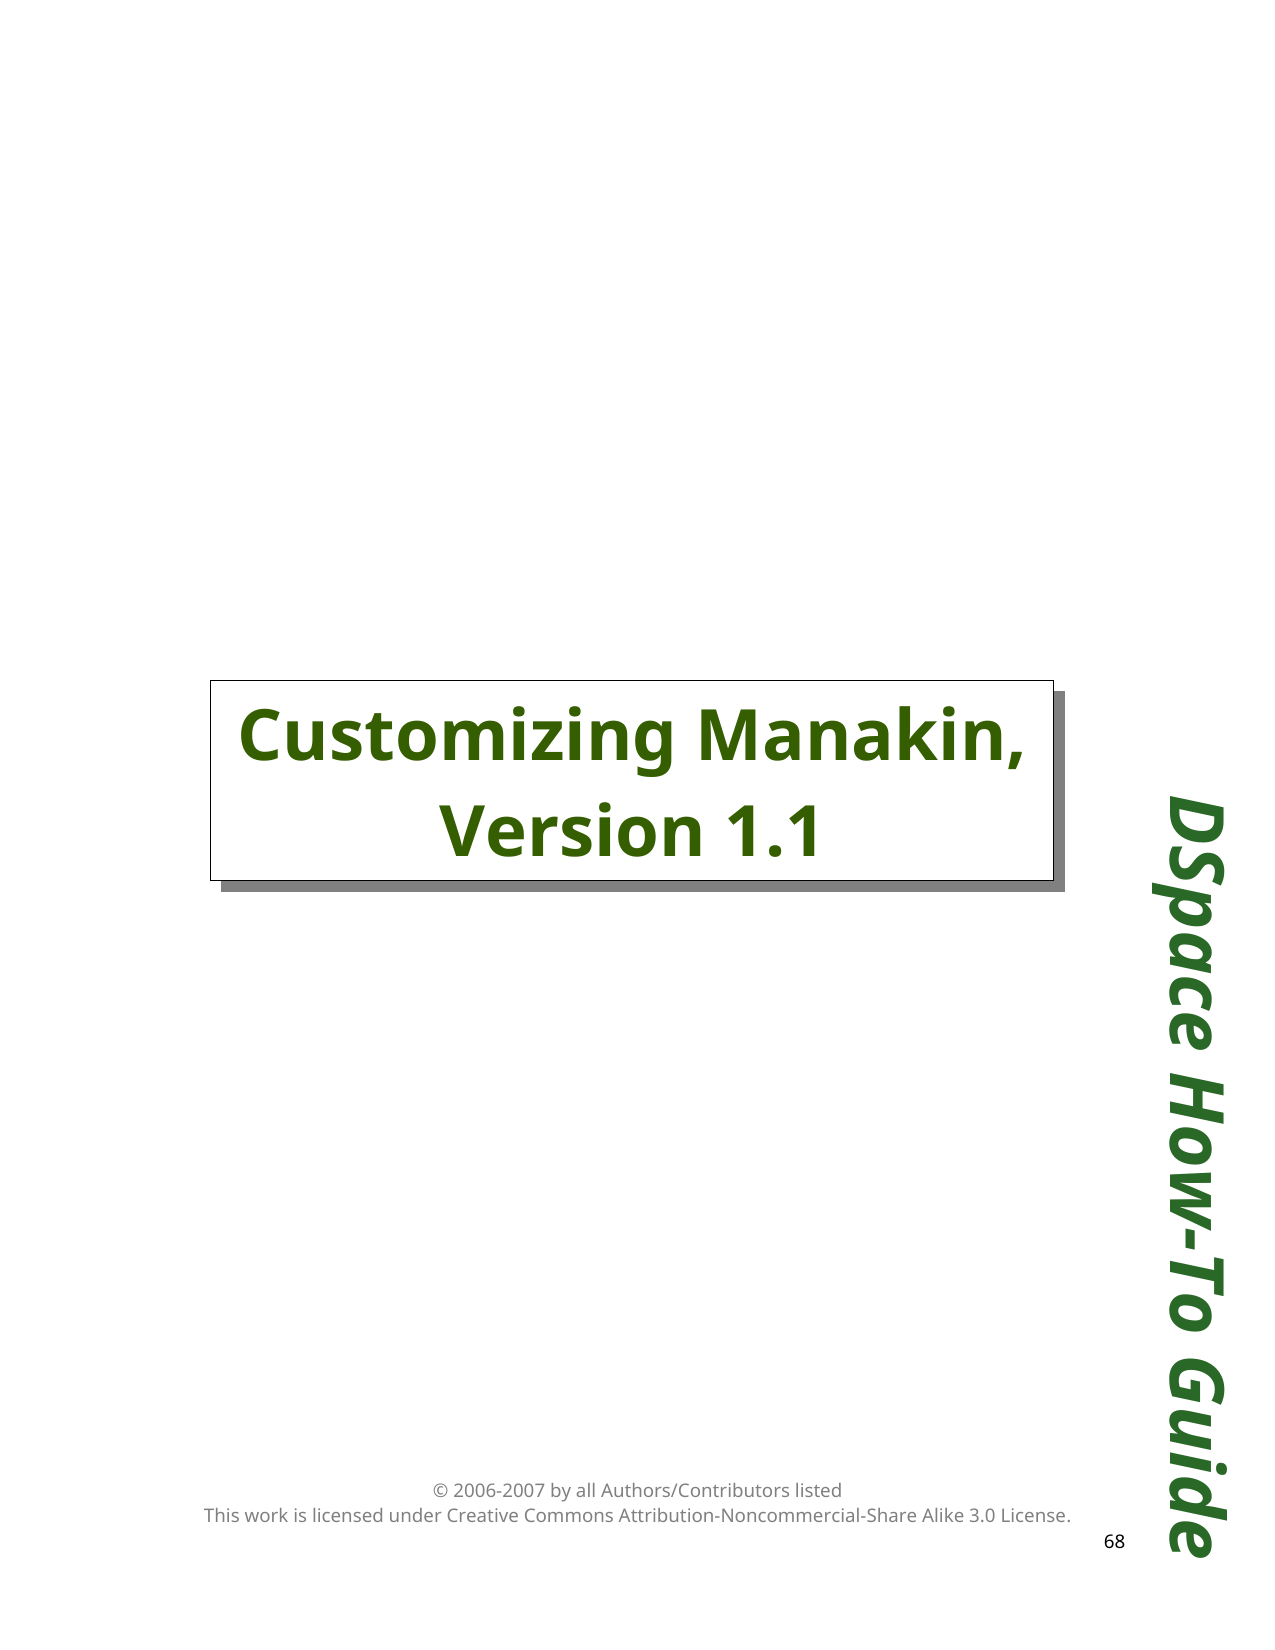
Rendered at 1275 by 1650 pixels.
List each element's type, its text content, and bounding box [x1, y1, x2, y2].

subtitle Customizing Manakin, Version 1.1 [211, 681, 1053, 880]
